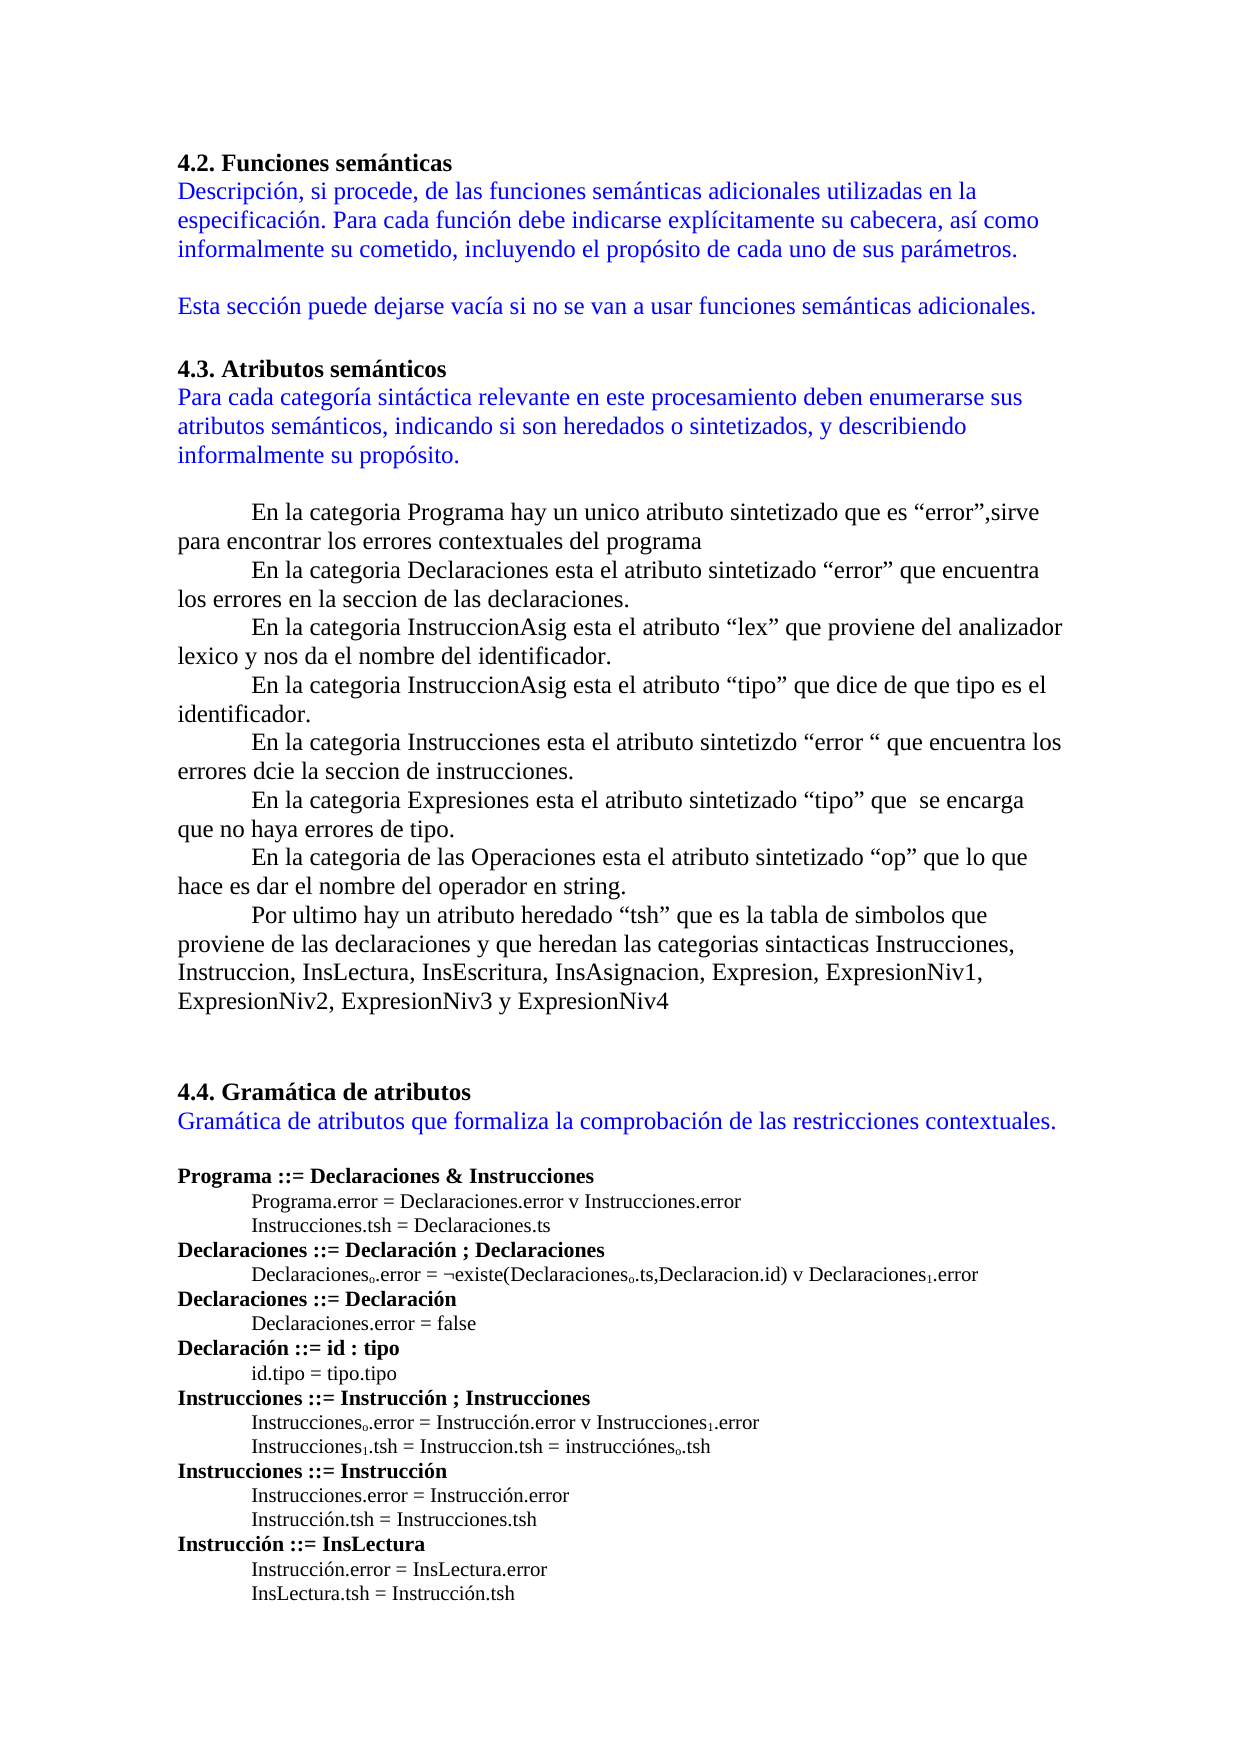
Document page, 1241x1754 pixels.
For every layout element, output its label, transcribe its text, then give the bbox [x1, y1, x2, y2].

text En la categoria InstruccionAsig esta el atributo “tipo” que dice de que tipo es el identificador. [177, 670, 1063, 727]
text En la categoria Declaraciones esta el atributo sintetizado “error” que encuentra los errores en la seccion de las declaraciones. [177, 555, 1063, 612]
text 4.3. Atributos semánticos [177, 354, 1063, 382]
text Instrucción.error = InsLectura.error [177, 1556, 1063, 1581]
text Programa ::= Declaraciones & Instrucciones [177, 1163, 1063, 1189]
text Declaracioneso.error = ¬existe(Declaracioneso.ts,Declaracion.id) v Declaraciones1.error [177, 1262, 1063, 1286]
text Instrucciones ::= Instrucción ; Instrucciones [177, 1384, 1063, 1410]
text InsLectura.tsh = Instrucción.tsh [177, 1581, 1063, 1604]
text Gramática de atributos que formaliza la comprobación de las restricciones contextuales. [177, 1106, 1063, 1135]
text Instrucciones.error = Instrucción.error [177, 1483, 1063, 1507]
text Instrucción.tsh = Instrucciones.tsh [177, 1507, 1063, 1531]
text Programa.error = Declaraciones.error v Instrucciones.error [177, 1189, 1063, 1213]
text Descripción, si procede, de las funciones semánticas adicionales utilizadas en la especificación. Para cada función debe indicarse explícitamente su cabecera, así como informalmente su cometido, incluyendo el propósito de cada uno de sus parámetros. [177, 176, 1063, 263]
text En la categoria InstruccionAsig esta el atributo “lex” que proviene del analizador lexico y nos da el nombre del identificador. [177, 612, 1063, 670]
text Instruccioneso.error = Instrucción.error v Instrucciones1.error [177, 1410, 1063, 1434]
text id.tipo = tipo.tipo [177, 1361, 1063, 1384]
text Instrucción ::= InsLectura [177, 1531, 1063, 1556]
text En la categoria Instrucciones esta el atributo sintetizdo “error “ que encuentra los errores dcie la seccion de instrucciones. [177, 727, 1063, 785]
text En la categoria Expresiones esta el atributo sintetizado “tipo” que se encarga que no haya errores de tipo. [177, 785, 1063, 842]
text Por ultimo hay un atributo heredado “tsh” que es la tabla de simbolos que proviene de las declaraciones y que heredan las categorias sintacticas Instrucciones, Instruccion, InsLectura, InsEscritura, InsAsignacion, Expresion, ExpresionNiv1, ExpresionNiv2, ExpresionNiv3 y ExpresionNiv4 [177, 900, 1063, 1015]
text Declaraciones ::= Declaración [177, 1286, 1063, 1311]
text Declaraciones.error = false [177, 1311, 1063, 1335]
text Esta sección puede dejarse vacía si no se van a usar funciones semánticas adicionales. [177, 291, 1063, 320]
text Instrucciones.tsh = Declaraciones.ts [177, 1213, 1063, 1237]
text 4.4. Gramática de atributos [177, 1077, 1063, 1106]
text Instrucciones1.tsh = Instruccion.tsh = instruccióneso.tsh [177, 1434, 1063, 1458]
text 4.2. Funciones semánticas [177, 148, 1063, 176]
text En la categoria Programa hay un unico atributo sintetizado que es “error”,sirve para encontrar los errores contextuales del programa [177, 497, 1063, 555]
text Instrucciones ::= Instrucción [177, 1458, 1063, 1483]
text Declaraciones ::= Declaración ; Declaraciones [177, 1237, 1063, 1262]
text Para cada categoría sintáctica relevante en este procesamiento deben enumerarse sus atributos semánticos, indicando si son heredados o sintetizados, y describiendo informalmente su propósito. [177, 382, 1063, 469]
text En la categoria de las Operaciones esta el atributo sintetizado “op” que lo que hace es dar el nombre del operador en string. [177, 842, 1063, 900]
text Declaración ::= id : tipo [177, 1335, 1063, 1361]
